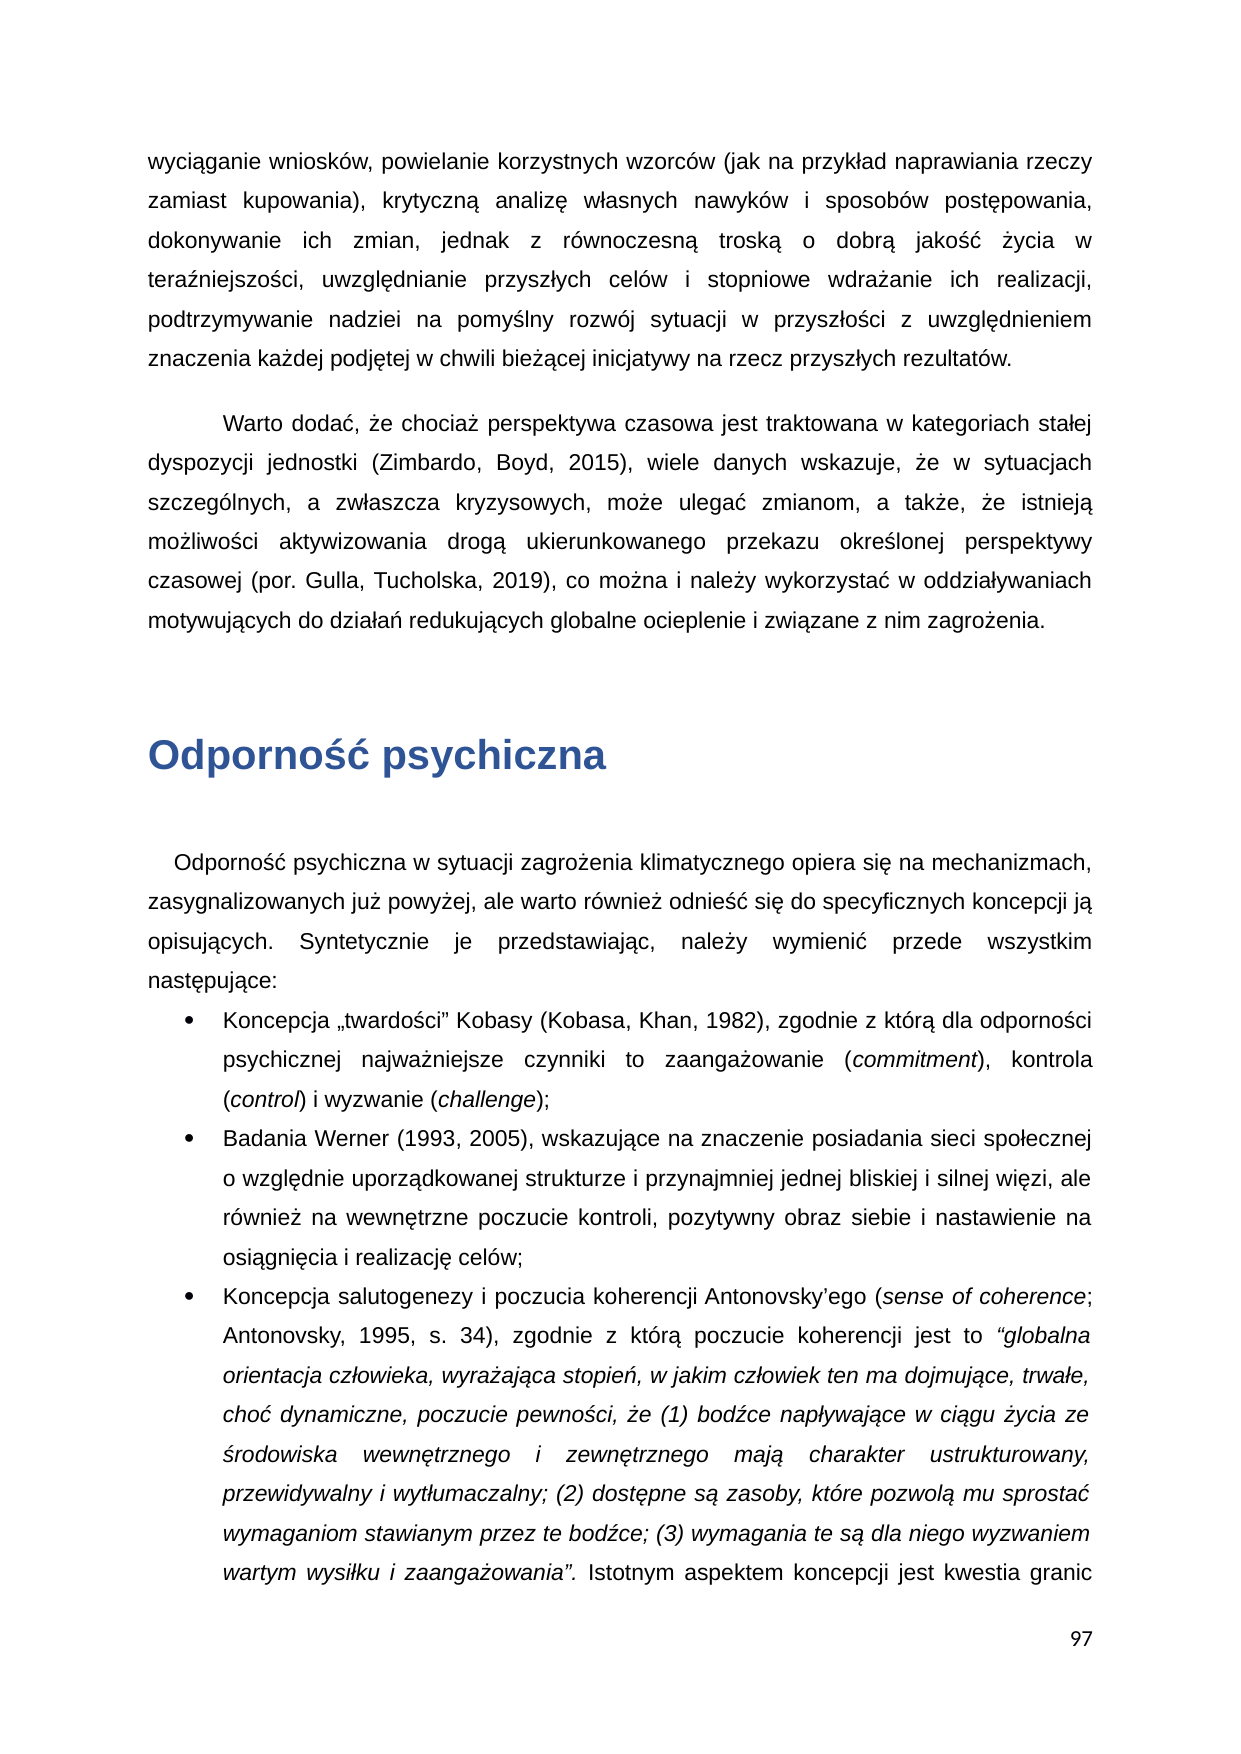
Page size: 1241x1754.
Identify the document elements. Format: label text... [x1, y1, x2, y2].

subtitle Odporność psychiczna [148, 730, 1093, 778]
list Koncepcja salutogenezy i poczucia koherencji Antonovsky’ego (sense of coherence; Antonovsky, 1995, s. 34), zgodnie z którą poczucie koherencji jest to “globalna orientacja człowieka, wyrażająca stopień, w jakim człowiek ten ma dojmujące, trwałe, choć dynamiczne, poczucie pewności, że (1) bodźce napływające w ciągu życia ze środowiska wewnętrznego i zewnętrznego mają charakter ustrukturowany, przewidywalny i wytłumaczalny; (2) dostępne są zasoby, które pozwolą mu sprostać wymaganiom stawianym przez te bodźce; (3) wymagania te są dla niego wyzwaniem wartym wysiłku i zaangażowania”. Istotnym aspektem koncepcji jest kwestia granic [185, 1283, 1093, 1586]
text Odporność psychiczna w sytuacji zagrożenia klimatycznego opiera się na mechanizmach, zasygnalizowanych już powyżej, ale warto również odnieść się do specyficznych koncepcji ją opisujących. Syntetycznie je przedstawiając, należy wymienić przede wszystkim następujące: [148, 849, 1093, 993]
list Badania Werner (1993, 2005), wskazujące na znaczenie posiadania sieci społecznej o względnie uporządkowanej strukturze i przynajmniej jednej bliskiej i silnej więzi, ale również na wewnętrzne poczucie kontroli, pozytywny obraz siebie i nastawienie na osiągnięcia i realizację celów; [185, 1125, 1093, 1270]
list Koncepcja „twardości” Kobasy (Kobasa, Khan, 1982), zgodnie z którą dla odporności psychicznej najważniejsze czynniki to zaangażowanie (commitment), kontrola (control) i wyzwanie (challenge); [185, 1007, 1093, 1112]
text Warto dodać, że chociaż perspektywa czasowa jest traktowana w kategoriach stałej dyspozycji jednostki (Zimbardo, Boyd, 2015), wiele danych wskazuje, że w sytuacjach szczególnych, a zwłaszcza kryzysowych, może ulegać zmianom, a także, że istnieją możliwości aktywizowania drogą ukierunkowanego przekazu określonej perspektywy czasowej (por. Gulla, Tucholska, 2019), co można i należy wykorzystać w oddziaływaniach motywujących do działań redukujących globalne ocieplenie i związane z nim zagrożenia. [148, 409, 1093, 633]
text wyciąganie wniosków, powielanie korzystnych wzorców (jak na przykład naprawiania rzeczy zamiast kupowania), krytyczną analizę własnych nawyków i sposobów postępowania, dokonywanie ich zmian, jednak z równoczesną troską o dobrą jakość życia w teraźniejszości, uwzględnianie przyszłych celów i stopniowe wdrażanie ich realizacji, podtrzymywanie nadziei na pomyślny rozwój sytuacji w przyszłości z uwzględnieniem znaczenia każdej podjętej w chwili bieżącej inicjatywy na rzecz przyszłych rezultatów. [148, 148, 1093, 371]
